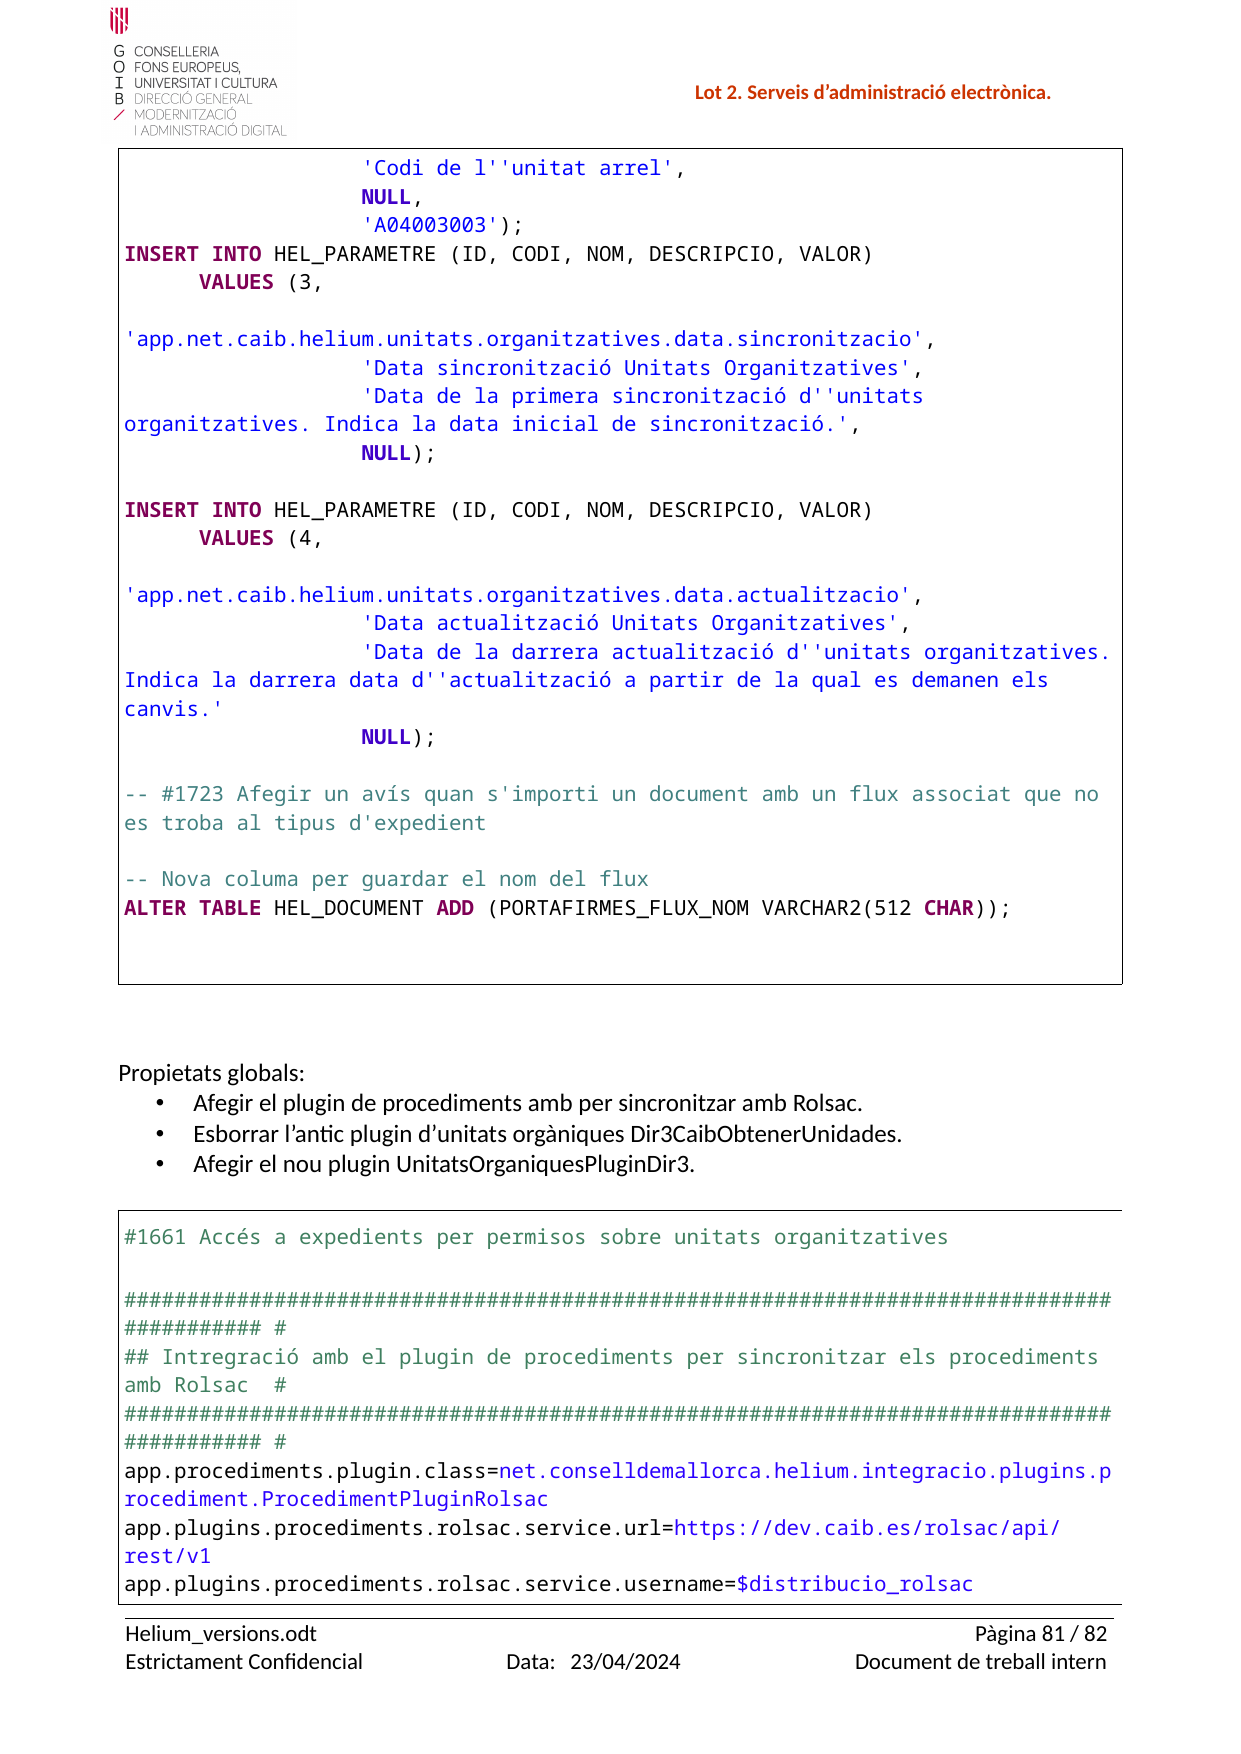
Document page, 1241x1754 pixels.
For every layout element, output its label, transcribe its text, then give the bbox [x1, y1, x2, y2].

list Afegir el nou plugin UnitatsOrganiquesPluginDir3. [156, 1148, 1122, 1179]
text Propietats globals: [118, 1057, 1122, 1087]
picture [100, 0, 297, 144]
list Afegir el plugin de procediments amb per sincronitzar amb Rolsac. [156, 1087, 1122, 1118]
table_header #1661 Accés a expedients per permisos sobre unitats organitzatives ########################################################################################## # ## Intregració amb el plugin de procediments per sincronitzar els procediments amb Rolsac # ########################################################################################## # app.procediments.plugin.class=net.conselldemallorca.helium.integracio.plugins.procediment.ProcedimentPluginRolsac app.plugins.procediments.rolsac.service.url=https://dev.caib.es/rolsac/api/rest/v1 app.plugins.procediments.rolsac.service.username=$distribucio_rolsac [119, 1211, 1122, 1604]
table_header 'Codi de l''unitat arrel', NULL, 'A04003003'); INSERT INTO HEL_PARAMETRE (ID, CODI, NOM, DESCRIPCIO, VALOR) VALUES (3, 'app.net.caib.helium.unitats.organitzatives.data.sincronitzacio', 'Data sincronització Unitats Organitzatives', 'Data de la primera sincronització d''unitats organitzatives. Indica la data inicial de sincronització.', NULL); INSERT INTO HEL_PARAMETRE (ID, CODI, NOM, DESCRIPCIO, VALOR) VALUES (4, 'app.net.caib.helium.unitats.organitzatives.data.actualitzacio', 'Data actualització Unitats Organitzatives', 'Data de la darrera actualització d''unitats organitzatives. Indica la darrera data d''actualització a partir de la qual es demanen els canvis.' NULL); -- #1723 Afegir un avís quan s'importi un document amb un flux associat que no es troba al tipus d'expedient -- Nova columa per guardar el nom del flux ALTER TABLE HEL_DOCUMENT ADD (PORTAFIRMES_FLUX_NOM VARCHAR2(512 CHAR)); [119, 149, 1122, 984]
list Esborrar l’antic plugin d’unitats orgàniques Dir3CaibObtenerUnidades. [156, 1118, 1122, 1148]
